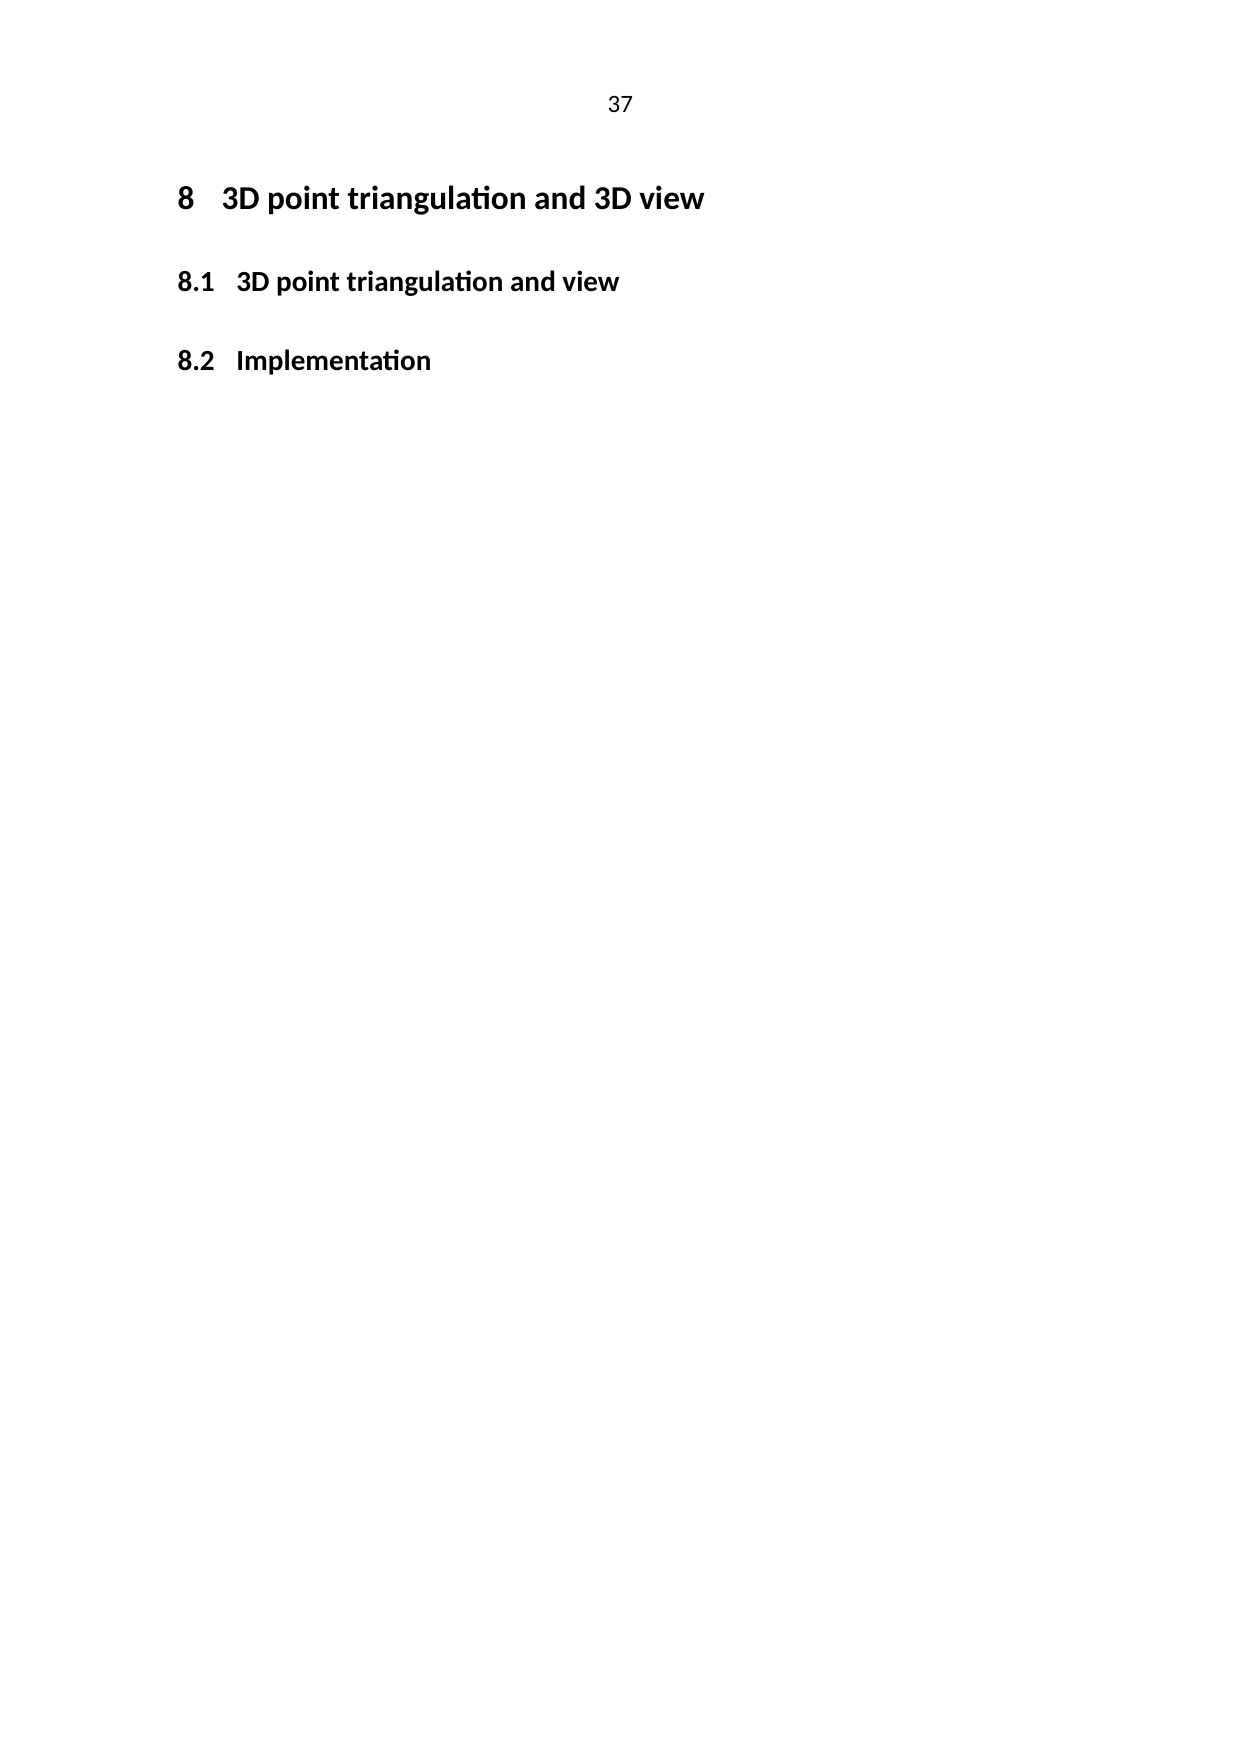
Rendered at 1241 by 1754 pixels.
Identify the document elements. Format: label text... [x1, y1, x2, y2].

subtitle 3D point triangulation and view [177, 263, 1063, 299]
subtitle 3D point triangulation and 3D view [177, 177, 1063, 218]
subtitle Implementation [177, 342, 1063, 377]
